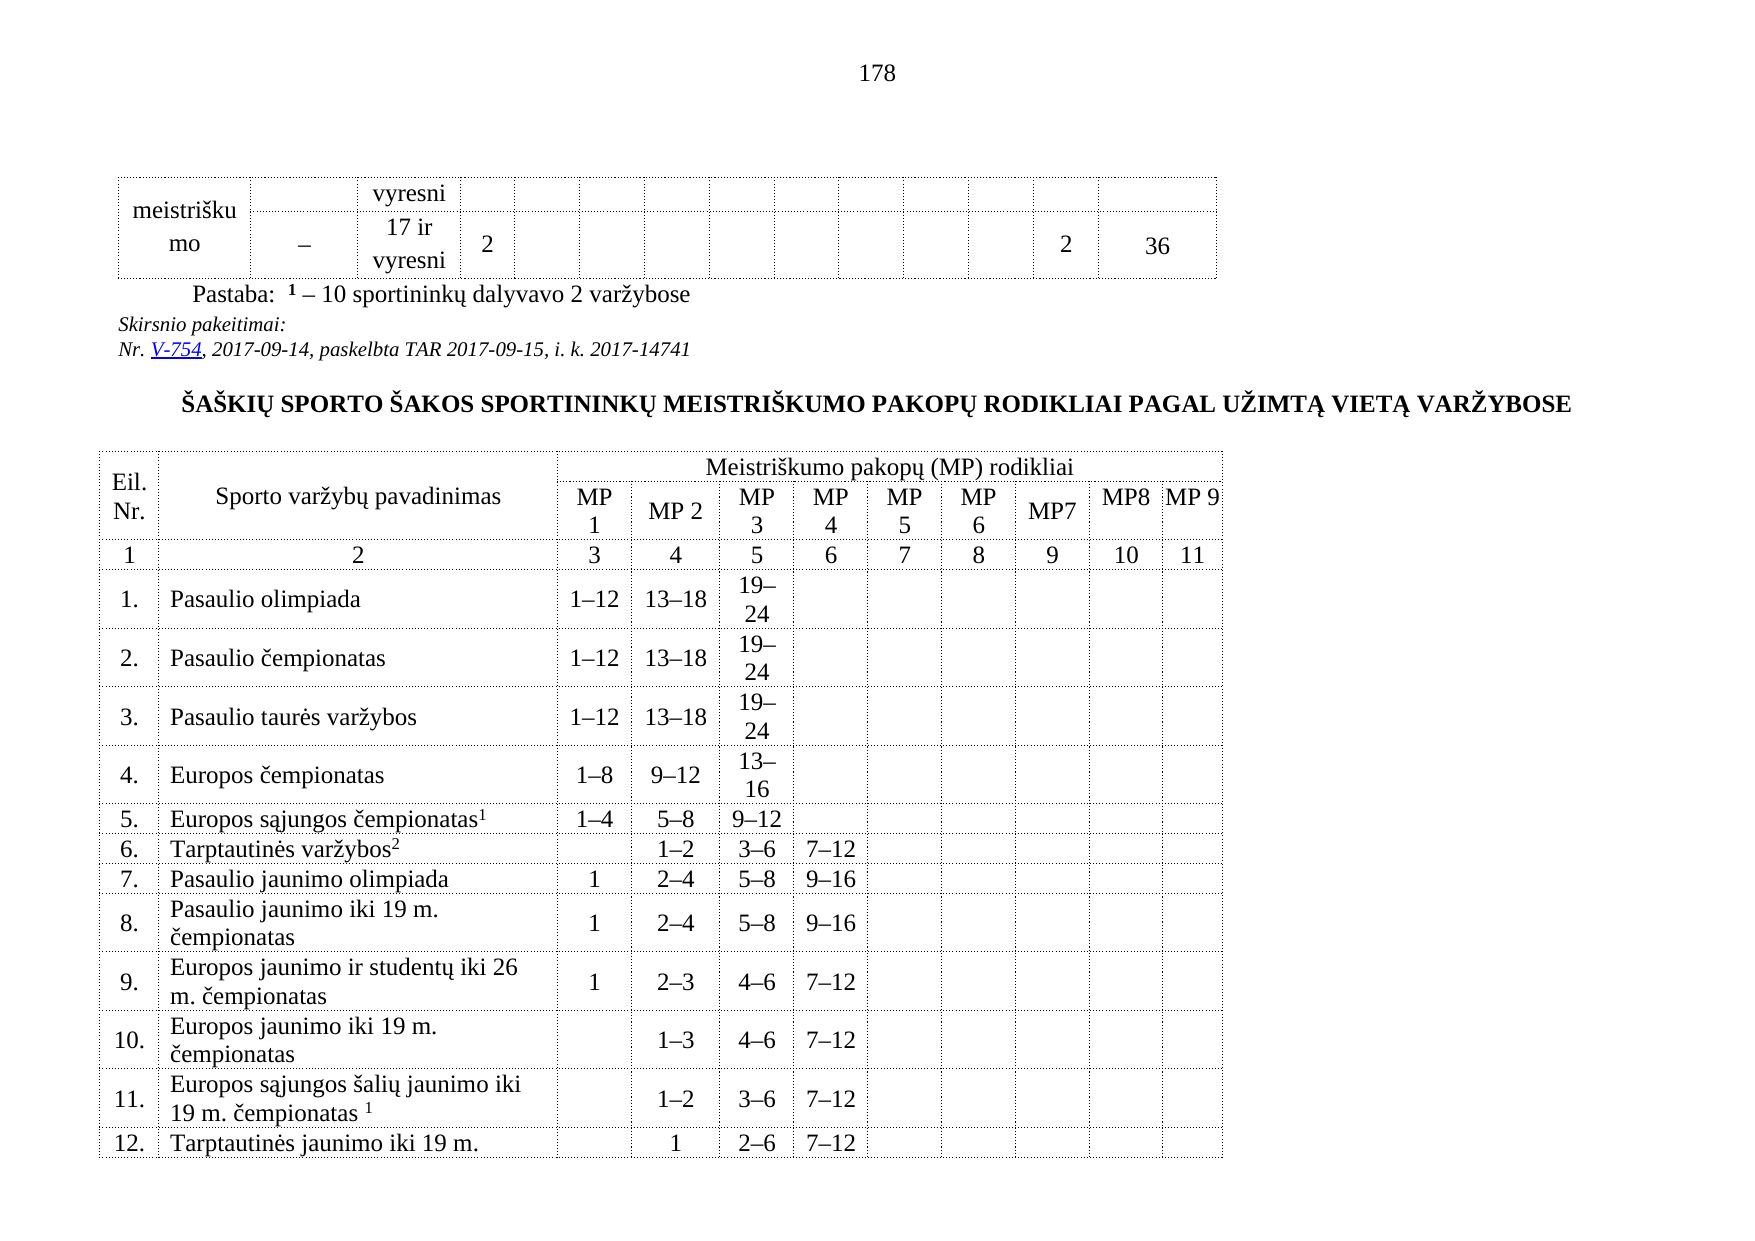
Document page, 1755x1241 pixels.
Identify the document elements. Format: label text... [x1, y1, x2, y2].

table_cell 13–16 [720, 745, 794, 803]
table_cell [1089, 569, 1163, 628]
table_cell 1 [100, 539, 159, 569]
table_cell [1015, 803, 1089, 833]
table_cell 19–24 [720, 686, 794, 745]
table_cell 2. [100, 628, 159, 686]
table_cell MP8 [1089, 481, 1163, 539]
table_cell MP 2 [631, 481, 720, 539]
table_cell 2 [159, 539, 557, 569]
table_cell 5–8 [720, 893, 794, 951]
table_cell 5 [720, 539, 794, 569]
table_cell 1–2 [631, 833, 720, 863]
table_cell [515, 177, 579, 211]
table_cell [868, 569, 941, 628]
table_cell [1089, 1010, 1163, 1068]
table_cell [868, 833, 941, 863]
table_cell 3–6 [720, 1068, 794, 1127]
table_cell 3 [558, 539, 631, 569]
table_cell [1163, 628, 1222, 686]
table_cell [941, 803, 1015, 833]
table_cell [1034, 177, 1098, 211]
table_cell [1163, 1068, 1222, 1127]
table_cell [941, 1068, 1015, 1127]
table_cell 8 [941, 539, 1015, 569]
table_cell 1. [100, 569, 159, 628]
table_cell [709, 211, 774, 278]
table_cell [644, 177, 709, 211]
table_cell [941, 863, 1015, 893]
table_cell [1015, 863, 1089, 893]
table_cell 7–12 [794, 1127, 868, 1157]
table_cell [868, 1127, 941, 1157]
table_cell MP 9 [1163, 481, 1222, 539]
table_cell [251, 177, 358, 211]
table_cell Europos jaunimo iki 19 m. čempionatas [159, 1010, 557, 1068]
table_cell Pasaulio olimpiada [159, 569, 557, 628]
table_cell 7. [100, 863, 159, 893]
table_cell [1089, 686, 1163, 745]
table_cell [904, 177, 969, 211]
table_cell [1163, 951, 1222, 1010]
table_cell [1089, 628, 1163, 686]
table_cell [709, 177, 774, 211]
table_cell 11 [1163, 539, 1222, 569]
table_cell 4–6 [720, 1010, 794, 1068]
table_cell [1163, 833, 1222, 863]
table_cell [969, 211, 1034, 278]
table_cell 6 [794, 539, 868, 569]
table_cell [904, 211, 969, 278]
table_cell 1 [631, 1127, 720, 1157]
table_cell [774, 211, 839, 278]
table_header Sporto varžybų pavadinimas [159, 451, 557, 539]
table_cell [1015, 1068, 1089, 1127]
table_cell [868, 686, 941, 745]
table_cell 7 [868, 539, 941, 569]
table_cell [558, 1068, 631, 1127]
table_cell [1163, 1010, 1222, 1068]
table_cell 9–12 [720, 803, 794, 833]
table_header Meistriškumo pakopų (MP) rodikliai [558, 451, 1222, 481]
table_cell 2–4 [631, 893, 720, 951]
table_cell [1015, 1010, 1089, 1068]
table_cell 1–2 [631, 1068, 720, 1127]
table_cell [868, 863, 941, 893]
table_cell 5–8 [631, 803, 720, 833]
table_cell vyresni [358, 177, 460, 211]
table_cell [941, 628, 1015, 686]
table_cell 2 [460, 211, 514, 278]
table_cell [941, 686, 1015, 745]
table_cell 1–12 [558, 569, 631, 628]
table_cell [1015, 893, 1089, 951]
text Nr. V-754, 2017-09-14, paskelbta TAR 2017-09-15, i. k. 2017-14741 [118, 336, 1636, 361]
table_cell [579, 211, 644, 278]
table_cell MP 5 [868, 481, 941, 539]
table_cell Tarptautinės jaunimo iki 19 m. [159, 1127, 557, 1157]
table_cell 1 [558, 951, 631, 1010]
table_cell [558, 1010, 631, 1068]
text Skirsnio pakeitimai: [118, 312, 1636, 336]
table_cell Europos sąjungos čempionatas1 [159, 803, 557, 833]
table_cell [969, 177, 1034, 211]
table_cell [1015, 628, 1089, 686]
table_cell [558, 833, 631, 863]
table_cell Pasaulio taurės varžybos [159, 686, 557, 745]
text ŠAŠKIŲ SPORTO ŠAKOS SPORTININKŲ MEISTRIŠKUMO PAKOPŲ RODIKLIAI PAGAL UŽIMTĄ VIETĄ VARŽYBOSE [118, 389, 1636, 418]
table_cell 4 [631, 539, 720, 569]
table_cell MP 3 [720, 481, 794, 539]
table_cell [868, 1068, 941, 1127]
table_cell [1089, 745, 1163, 803]
table_cell 13–18 [631, 628, 720, 686]
table_cell 1 [558, 863, 631, 893]
table_cell 8. [100, 893, 159, 951]
table_cell [1163, 569, 1222, 628]
table_cell [941, 951, 1015, 1010]
table_cell [941, 1010, 1015, 1068]
table_cell 2–4 [631, 863, 720, 893]
table_cell 3. [100, 686, 159, 745]
table_cell [1015, 833, 1089, 863]
table_cell [794, 803, 868, 833]
table_cell 36 [1099, 211, 1216, 278]
table_cell 7–12 [794, 833, 868, 863]
table_cell Pasaulio jaunimo iki 19 m. čempionatas [159, 893, 557, 951]
table_cell [868, 628, 941, 686]
table_cell [1089, 863, 1163, 893]
table_cell 9–12 [631, 745, 720, 803]
table_cell [868, 745, 941, 803]
table_cell 10. [100, 1010, 159, 1068]
table_cell 13–18 [631, 686, 720, 745]
table_cell 1–8 [558, 745, 631, 803]
table_cell [941, 1127, 1015, 1157]
table_cell [774, 177, 839, 211]
table_cell 5–8 [720, 863, 794, 893]
table_cell meistriškumo [118, 177, 251, 278]
table_cell [794, 745, 868, 803]
table_cell 1–12 [558, 686, 631, 745]
table_cell [1015, 1127, 1089, 1157]
table_cell [1163, 803, 1222, 833]
table_cell [460, 177, 514, 211]
table_cell 12. [100, 1127, 159, 1157]
table_cell 4–6 [720, 951, 794, 1010]
table_cell [1089, 833, 1163, 863]
table_cell [1015, 951, 1089, 1010]
table_cell MP 4 [794, 481, 868, 539]
table_cell 9–16 [794, 863, 868, 893]
table_cell MP7 [1015, 481, 1089, 539]
table_cell [941, 569, 1015, 628]
table_cell [941, 833, 1015, 863]
table_cell Tarptautinės varžybos2 [159, 833, 557, 863]
text Pastaba: 1 – 10 sportininkų dalyvavo 2 varžybose [118, 279, 1636, 308]
table_cell [579, 177, 644, 211]
table_cell 2–6 [720, 1127, 794, 1157]
table_cell [1163, 863, 1222, 893]
table_cell [1163, 1127, 1222, 1157]
table_cell [1163, 686, 1222, 745]
table_cell [1099, 177, 1216, 211]
table_cell 6. [100, 833, 159, 863]
table_cell [868, 803, 941, 833]
table_cell [558, 1127, 631, 1157]
table_cell [1089, 1068, 1163, 1127]
table_cell [1015, 569, 1089, 628]
table_cell Pasaulio čempionatas [159, 628, 557, 686]
table_cell Europos čempionatas [159, 745, 557, 803]
table_cell [794, 628, 868, 686]
table_cell 9. [100, 951, 159, 1010]
table_cell [1163, 745, 1222, 803]
table_cell 13–18 [631, 569, 720, 628]
table_header Eil. Nr. [100, 451, 159, 539]
table_cell [941, 893, 1015, 951]
table_cell [868, 893, 941, 951]
table_cell 7–12 [794, 1068, 868, 1127]
table_cell 1–12 [558, 628, 631, 686]
table_cell [1089, 803, 1163, 833]
table_cell [644, 211, 709, 278]
table_cell [1089, 893, 1163, 951]
table_cell 2 [1034, 211, 1098, 278]
table_cell [1089, 951, 1163, 1010]
table_cell [868, 1010, 941, 1068]
table_cell [1089, 1127, 1163, 1157]
table_cell [794, 686, 868, 745]
table_cell 10 [1089, 539, 1163, 569]
table_cell 1 [558, 893, 631, 951]
table_cell [1015, 745, 1089, 803]
table_cell MP 6 [941, 481, 1015, 539]
table_cell 7–12 [794, 951, 868, 1010]
table_cell MP 1 [558, 481, 631, 539]
table_cell 9–16 [794, 893, 868, 951]
table_cell [868, 951, 941, 1010]
table_cell 2–3 [631, 951, 720, 1010]
table_cell 1–4 [558, 803, 631, 833]
table_cell – [251, 211, 358, 278]
table_cell [839, 177, 904, 211]
table_cell 9 [1015, 539, 1089, 569]
table_cell [515, 211, 579, 278]
table_cell [794, 569, 868, 628]
table_cell Pasaulio jaunimo olimpiada [159, 863, 557, 893]
table_cell [1163, 893, 1222, 951]
table_cell 19–24 [720, 569, 794, 628]
table_cell 3–6 [720, 833, 794, 863]
table_cell 19–24 [720, 628, 794, 686]
table_cell 17 ir vyresni [358, 211, 460, 278]
table_cell Europos jaunimo ir studentų iki 26 m. čempionatas [159, 951, 557, 1010]
table_cell Europos sąjungos šalių jaunimo iki 19 m. čempionatas 1 [159, 1068, 557, 1127]
table_cell 4. [100, 745, 159, 803]
table_cell 11. [100, 1068, 159, 1127]
table_cell 5. [100, 803, 159, 833]
table_cell 1–3 [631, 1010, 720, 1068]
table_cell [1015, 686, 1089, 745]
table_cell [839, 211, 904, 278]
table_cell 7–12 [794, 1010, 868, 1068]
table_cell [941, 745, 1015, 803]
